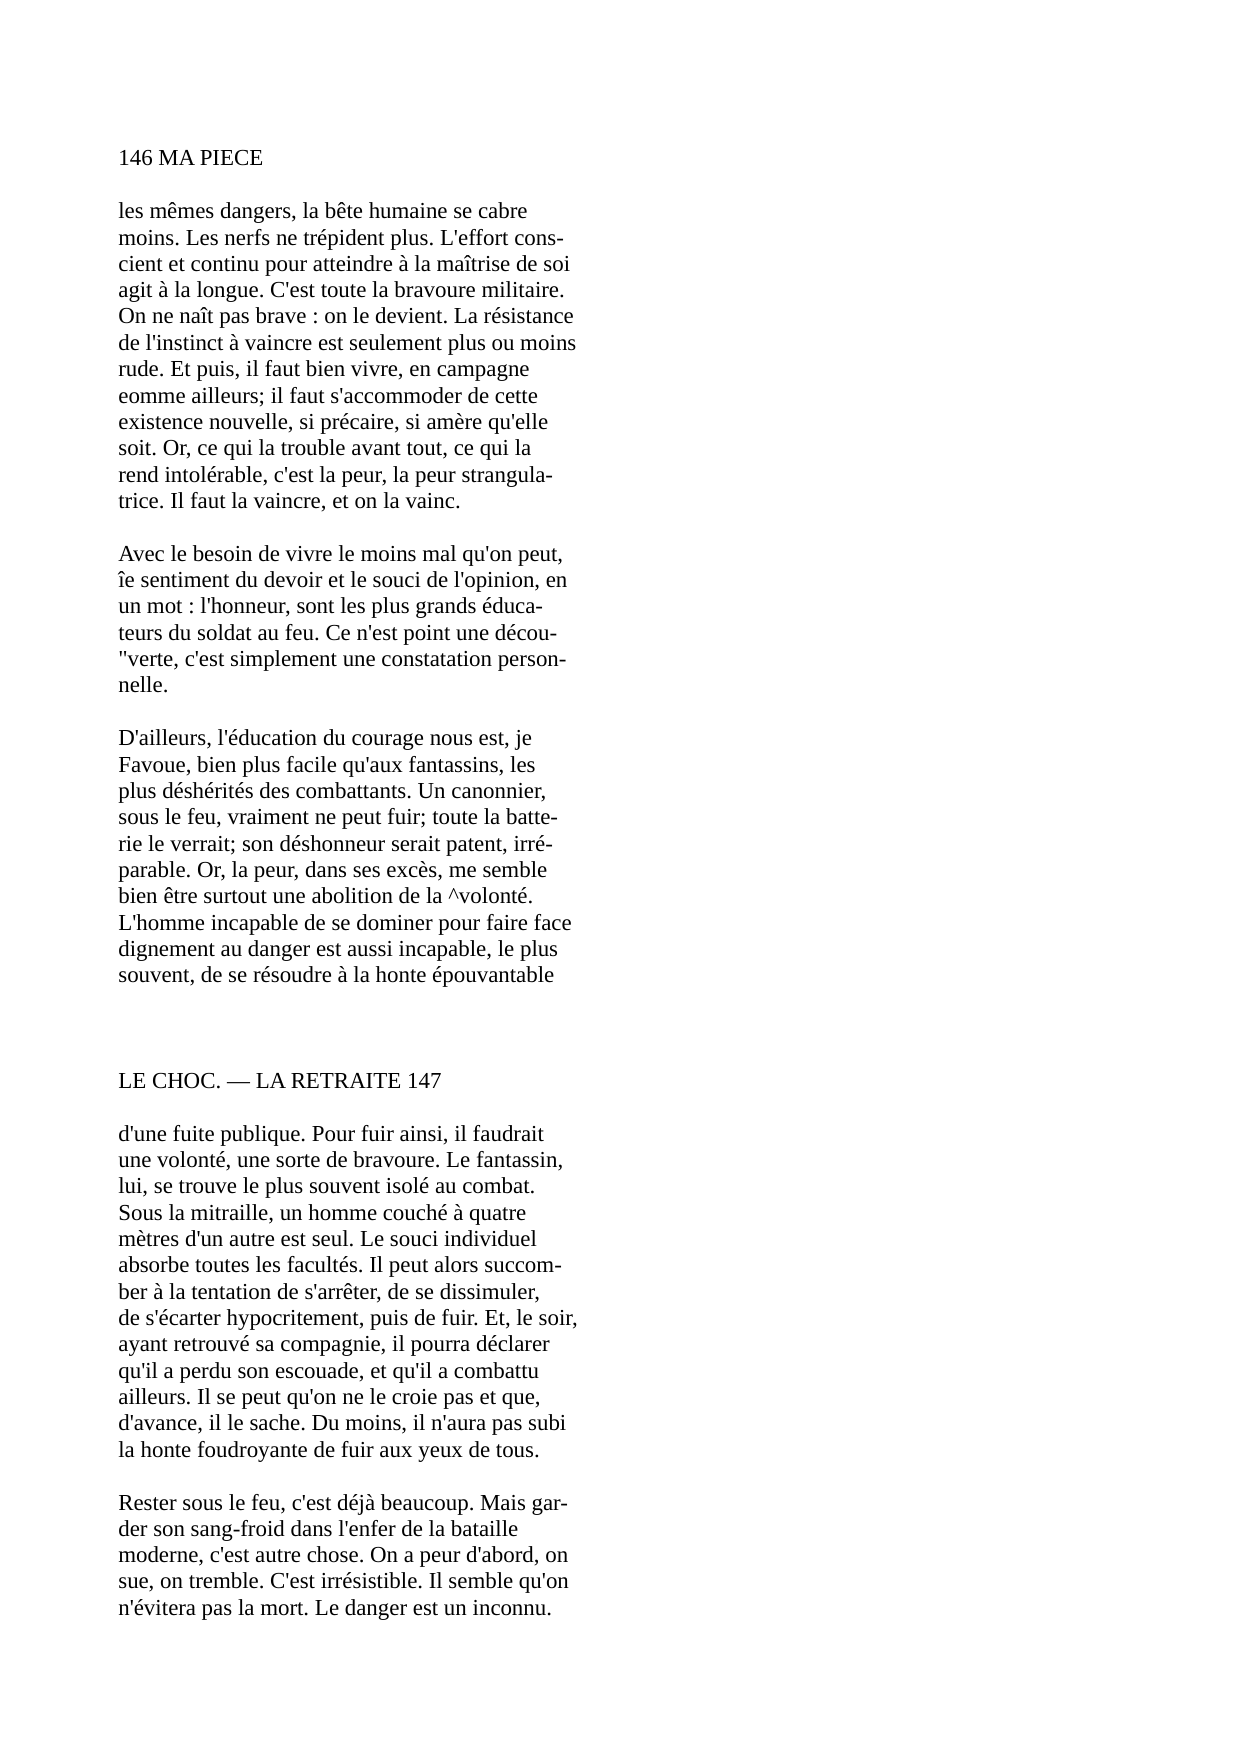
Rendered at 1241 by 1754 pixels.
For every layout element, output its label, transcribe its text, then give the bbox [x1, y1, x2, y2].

text On ne naît pas brave : on le devient. La résistance [118, 303, 1122, 329]
text dignement au danger est aussi incapable, le plus [118, 935, 1122, 961]
text les mêmes dangers, la bête humaine se cabre [118, 197, 1122, 223]
text ber à la tentation de s'arrêter, de se dissimuler, [118, 1278, 1122, 1304]
text nelle. [118, 672, 1122, 698]
text mètres d'un autre est seul. Le souci individuel [118, 1225, 1122, 1251]
text cient et continu pour atteindre à la maîtrise de soi [118, 250, 1122, 276]
text n'évitera pas la mort. Le danger est un inconnu. [118, 1594, 1122, 1620]
text sue, on tremble. C'est irrésistible. Il semble qu'on [118, 1568, 1122, 1594]
text parable. Or, la peur, dans ses excès, me semble [118, 856, 1122, 882]
text eomme ailleurs; il faut s'accommoder de cette [118, 382, 1122, 408]
text ailleurs. Il se peut qu'on ne le croie pas et que, [118, 1383, 1122, 1409]
text existence nouvelle, si précaire, si amère qu'elle [118, 408, 1122, 434]
text Rester sous le feu, c'est déjà beaucoup. Mais gar- [118, 1488, 1122, 1515]
text Avec le besoin de vivre le moins mal qu'on peut, [118, 540, 1122, 566]
text sous le feu, vraiment ne peut fuir; toute la batte- [118, 803, 1122, 830]
text absorbe toutes les facultés. Il peut alors succom- [118, 1251, 1122, 1278]
text agit à la longue. C'est toute la bravoure militaire. [118, 276, 1122, 303]
text D'ailleurs, l'éducation du courage nous est, je [118, 724, 1122, 751]
text d'avance, il le sache. Du moins, il n'aura pas subi [118, 1409, 1122, 1436]
text Sous la mitraille, un homme couché à quatre [118, 1199, 1122, 1225]
text de s'écarter hypocritement, puis de fuir. Et, le soir, [118, 1304, 1122, 1330]
text bien être surtout une abolition de la ^volonté. [118, 882, 1122, 909]
text L'homme incapable de se dominer pour faire face [118, 909, 1122, 935]
text lui, se trouve le plus souvent isolé au combat. [118, 1172, 1122, 1199]
text d'une fuite publique. Pour fuir ainsi, il faudrait [118, 1119, 1122, 1146]
text rude. Et puis, il faut bien vivre, en campagne [118, 355, 1122, 382]
text moins. Les nerfs ne trépident plus. L'effort cons- [118, 223, 1122, 250]
text îe sentiment du devoir et le souci de l'opinion, en [118, 566, 1122, 592]
text teurs du soldat au feu. Ce n'est point une décou- [118, 619, 1122, 645]
text ayant retrouvé sa compagnie, il pourra déclarer [118, 1330, 1122, 1357]
text qu'il a perdu son escouade, et qu'il a combattu [118, 1357, 1122, 1383]
text "verte, c'est simplement une constatation person- [118, 645, 1122, 672]
text rend intolérable, c'est la peur, la peur strangula- [118, 461, 1122, 487]
text Favoue, bien plus facile qu'aux fantassins, les [118, 751, 1122, 777]
text souvent, de se résoudre à la honte épouvantable [118, 961, 1122, 988]
text rie le verrait; son déshonneur serait patent, irré- [118, 830, 1122, 856]
text de l'instinct à vaincre est seulement plus ou moins [118, 329, 1122, 355]
text une volonté, une sorte de bravoure. Le fantassin, [118, 1146, 1122, 1172]
text soit. Or, ce qui la trouble avant tout, ce qui la [118, 434, 1122, 461]
text moderne, c'est autre chose. On a peur d'abord, on [118, 1541, 1122, 1568]
text la honte foudroyante de fuir aux yeux de tous. [118, 1436, 1122, 1462]
text LE CHOC. — LA RETRAITE 147 [118, 1067, 1122, 1093]
text trice. Il faut la vaincre, et on la vainc. [118, 487, 1122, 513]
text plus déshérités des combattants. Un canonnier, [118, 777, 1122, 803]
text der son sang-froid dans l'enfer de la bataille [118, 1515, 1122, 1541]
text un mot : l'honneur, sont les plus grands éduca- [118, 592, 1122, 619]
text 146 MA PIECE [118, 144, 1122, 171]
